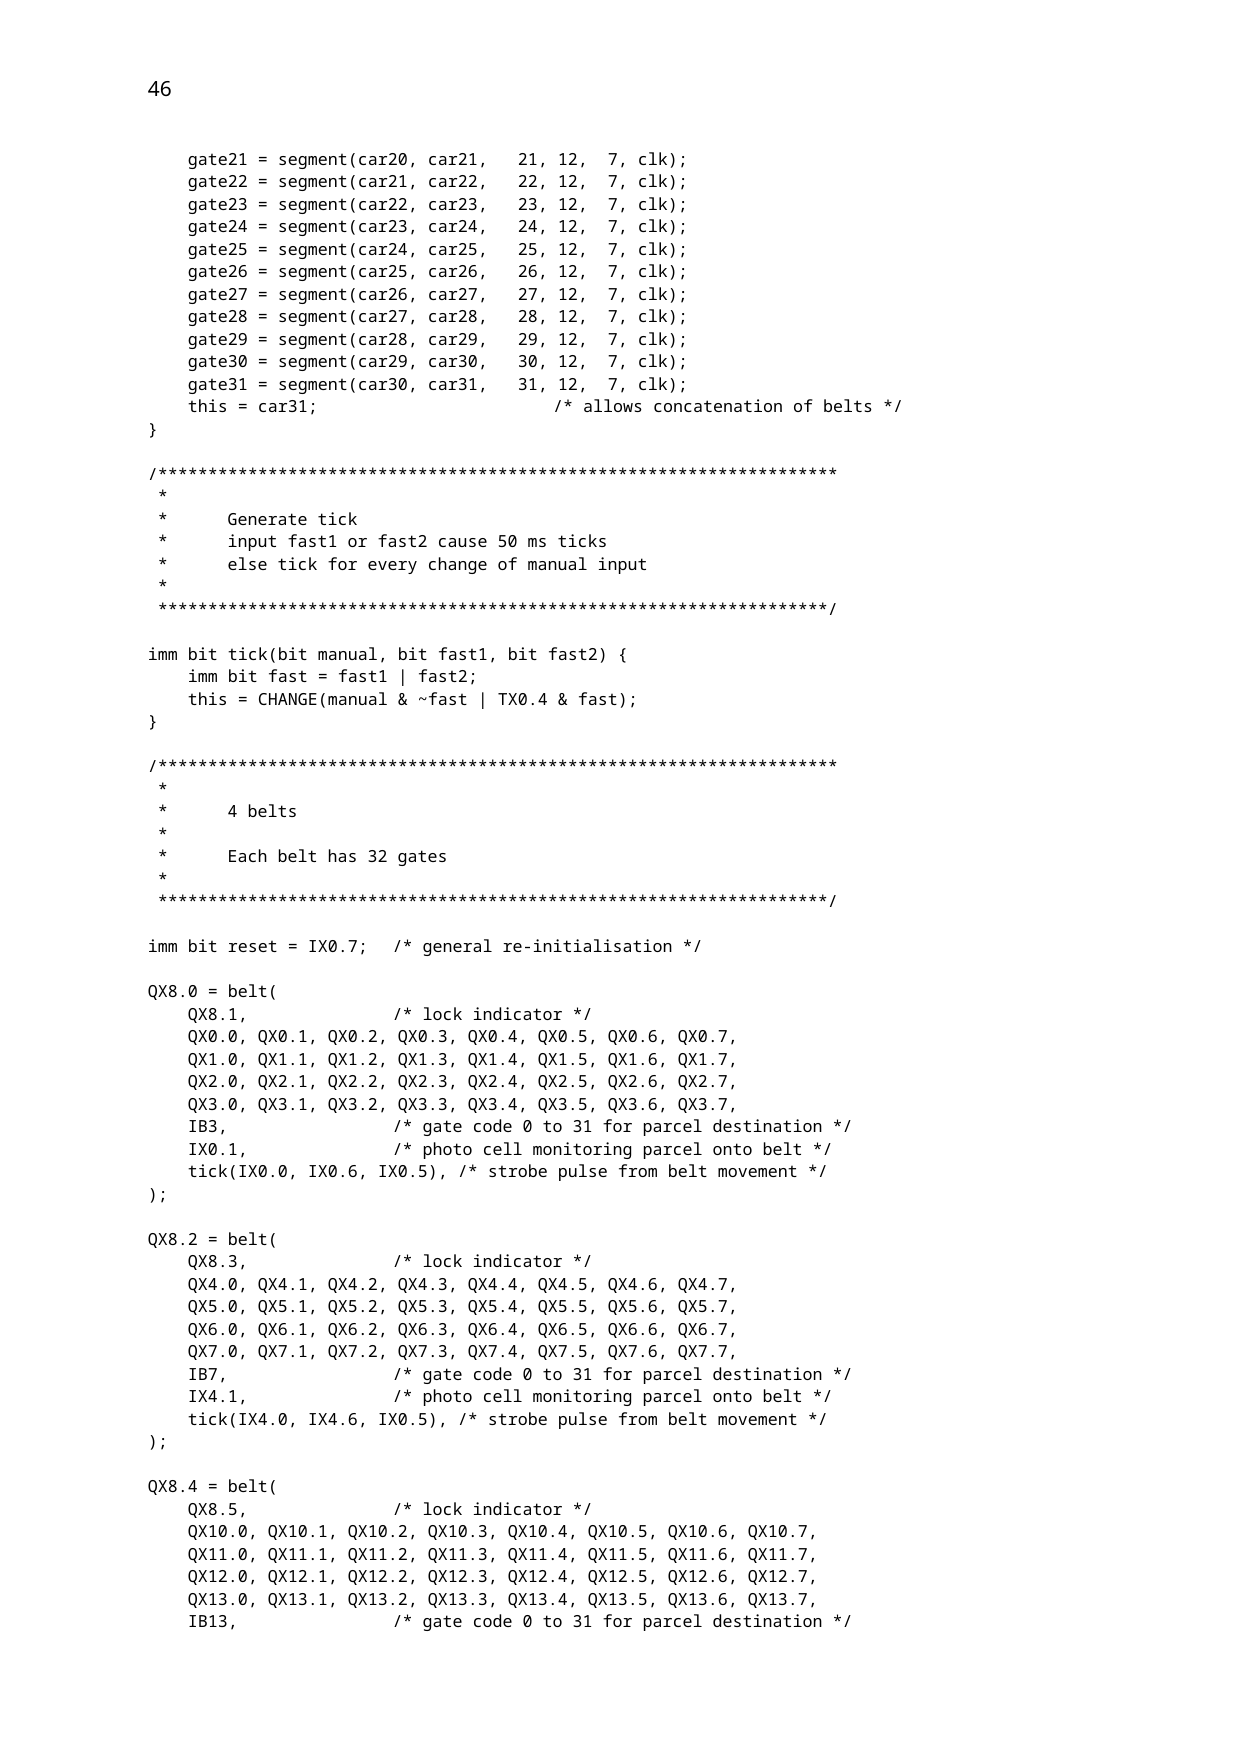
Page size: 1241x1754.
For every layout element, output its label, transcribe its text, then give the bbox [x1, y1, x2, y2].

text /******************************************************************** * * Generate tick * input fast1 or fast2 cause 50 ms ticks * else tick for every change of manual input * *******************************************************************/ imm bit tick(bit manual, bit fast1, bit fast2) { imm bit fast = fast1 | fast2; this = CHANGE(manual & ~fast | TX0.4 & fast); } [148, 463, 1092, 755]
text QX8.4 = belt( QX8.5, /* lock indicator */ QX10.0, QX10.1, QX10.2, QX10.3, QX10.4, QX10.5, QX10.6, QX10.7, QX11.0, QX11.1, QX11.2, QX11.3, QX11.4, QX11.5, QX11.6, QX11.7, QX12.0, QX12.1, QX12.2, QX12.3, QX12.4, QX12.5, QX12.6, QX12.7, QX13.0, QX13.1, QX13.2, QX13.3, QX13.4, QX13.5, QX13.6, QX13.7, IB13, /* gate code 0 to 31 for parcel destination */ [148, 1475, 1092, 1633]
text /******************************************************************** * * 4 belts * * Each belt has 32 gates * *******************************************************************/ imm bit reset = IX0.7; /* general re-initialisation */ QX8.0 = belt( QX8.1, /* lock indicator */ QX0.0, QX0.1, QX0.2, QX0.3, QX0.4, QX0.5, QX0.6, QX0.7, QX1.0, QX1.1, QX1.2, QX1.3, QX1.4, QX1.5, QX1.6, QX1.7, QX2.0, QX2.1, QX2.2, QX2.3, QX2.4, QX2.5, QX2.6, QX2.7, QX3.0, QX3.1, QX3.2, QX3.3, QX3.4, QX3.5, QX3.6, QX3.7, IB3, /* gate code 0 to 31 for parcel destination */ IX0.1, /* photo cell monitoring parcel onto belt */ tick(IX0.0, IX0.6, IX0.5), /* strobe pulse from belt movement */ ); [148, 755, 1092, 1228]
text QX8.2 = belt( QX8.3, /* lock indicator */ QX4.0, QX4.1, QX4.2, QX4.3, QX4.4, QX4.5, QX4.6, QX4.7, QX5.0, QX5.1, QX5.2, QX5.3, QX5.4, QX5.5, QX5.6, QX5.7, QX6.0, QX6.1, QX6.2, QX6.3, QX6.4, QX6.5, QX6.6, QX6.7, QX7.0, QX7.1, QX7.2, QX7.3, QX7.4, QX7.5, QX7.6, QX7.7, IB7, /* gate code 0 to 31 for parcel destination */ IX4.1, /* photo cell monitoring parcel onto belt */ tick(IX4.0, IX4.6, IX0.5), /* strobe pulse from belt movement */ ); [148, 1228, 1092, 1475]
text gate21 = segment(car20, car21, 21, 12, 7, clk); gate22 = segment(car21, car22, 22, 12, 7, clk); gate23 = segment(car22, car23, 23, 12, 7, clk); gate24 = segment(car23, car24, 24, 12, 7, clk); gate25 = segment(car24, car25, 25, 12, 7, clk); gate26 = segment(car25, car26, 26, 12, 7, clk); gate27 = segment(car26, car27, 27, 12, 7, clk); gate28 = segment(car27, car28, 28, 12, 7, clk); gate29 = segment(car28, car29, 29, 12, 7, clk); gate30 = segment(car29, car30, 30, 12, 7, clk); gate31 = segment(car30, car31, 31, 12, 7, clk); this = car31; /* allows concatenation of belts */ } [148, 148, 1092, 463]
